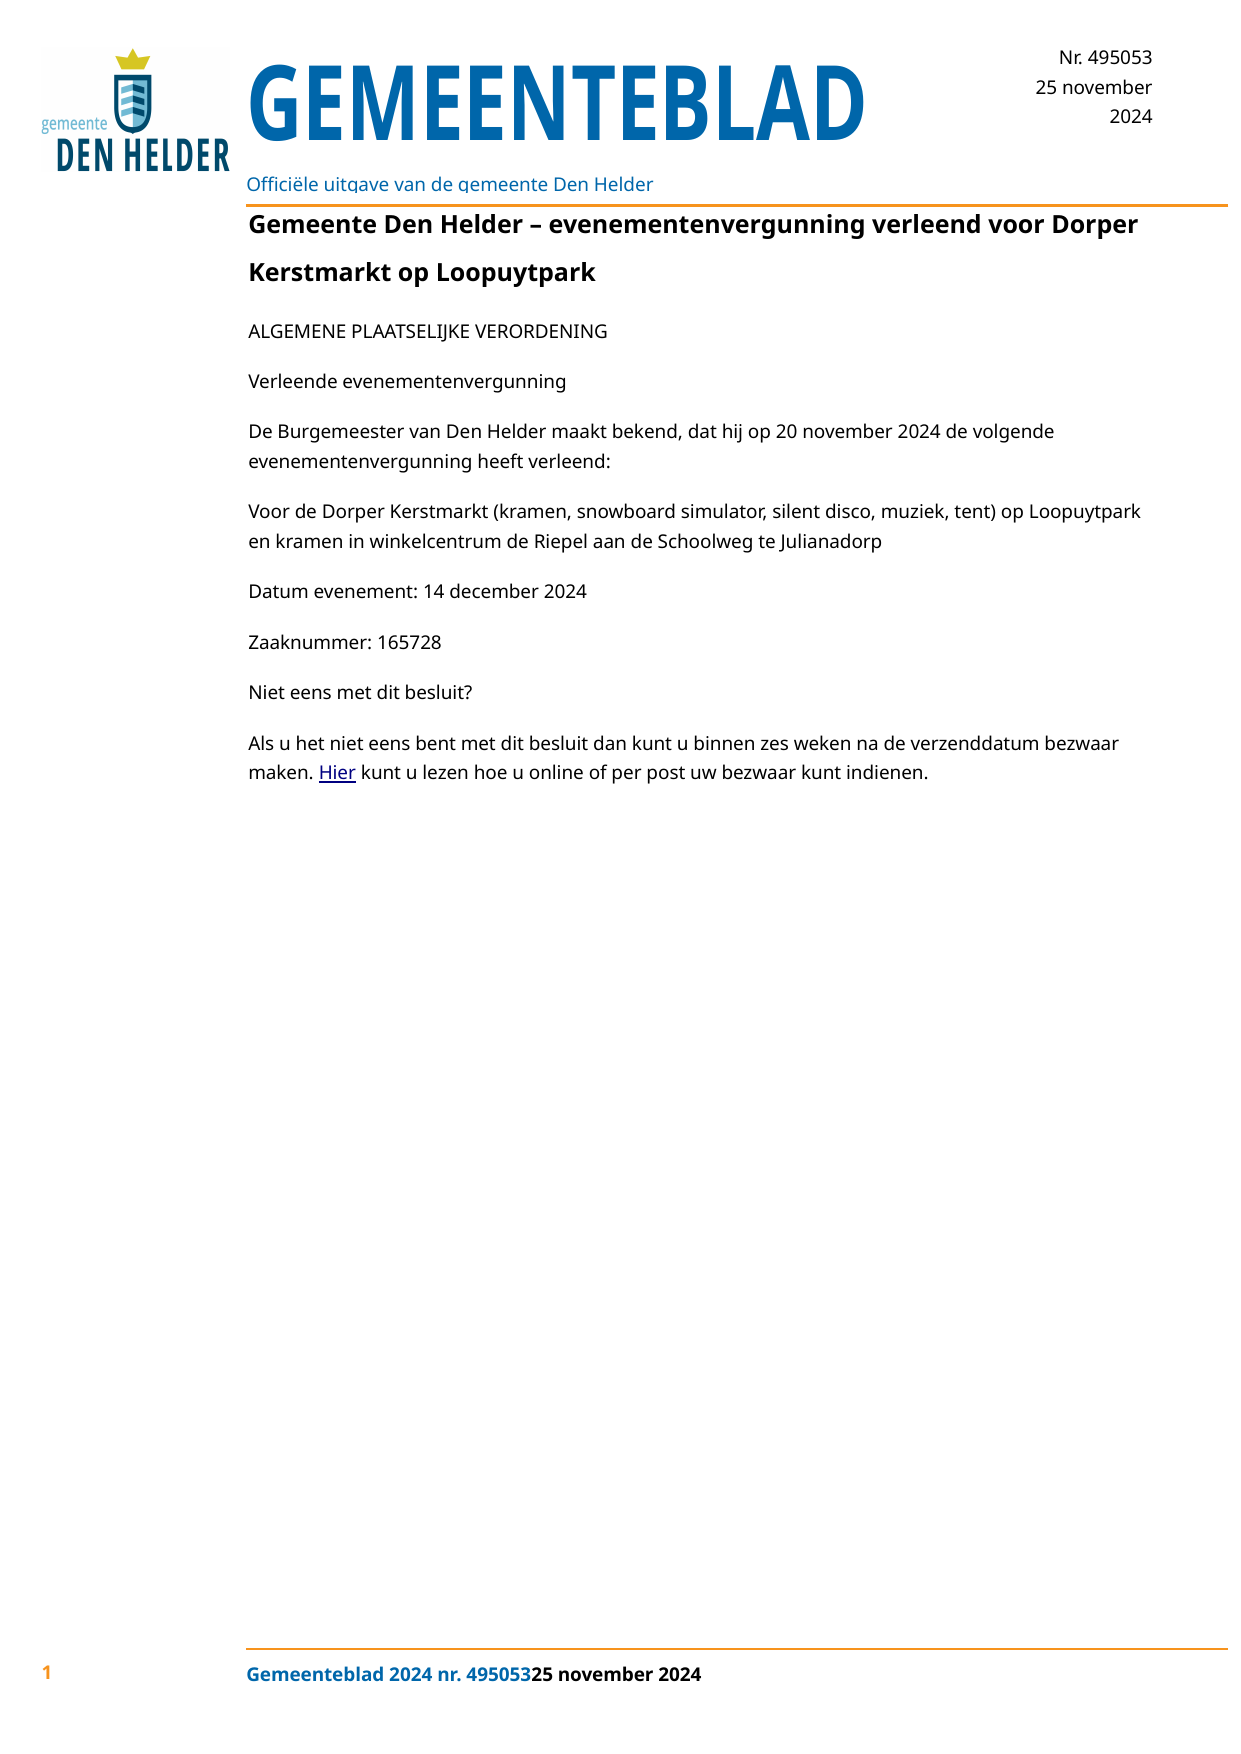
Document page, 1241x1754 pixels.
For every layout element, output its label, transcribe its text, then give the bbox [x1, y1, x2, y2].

text Datum evenement: 14 december 2024 [248, 579, 1152, 604]
text ALGEMENE PLAATSELIJKE VERORDENING [248, 318, 1152, 344]
text Zaaknummer: 165728 [248, 629, 1152, 655]
text Verleende evenementenvergunning [248, 368, 1152, 394]
text De Burgemeester van Den Helder maakt bekend, dat hij op 20 november 2024 de volgende evenementenvergunning heeft verleend: [248, 419, 1152, 474]
text Niet eens met dit besluit? [248, 679, 1152, 705]
picture [182, 144, 187, 165]
text Als u het niet eens bent met dit besluit dan kunt u binnen zes weken na de verzenddatum bezwaar maken. Hier kunt u lezen hoe u online of per post uw bezwaar kunt indienen. [248, 730, 1152, 785]
picture [130, 157, 135, 172]
text Voor de Dorper Kerstmarkt (kramen, snowboard simulator, silent disco, muziek, tent) op Loopuytpark en kramen in winkelcentrum de Riepel aan de Schoolweg te Julianadorp [248, 499, 1152, 554]
text Gemeente Den Helder – evenementenvergunning verleend voor Dorper Kerstmarkt op Loopuytpark [248, 207, 1152, 288]
picture [100, 154, 106, 172]
picture [63, 144, 68, 165]
picture [41, 47, 231, 172]
picture [220, 160, 224, 172]
